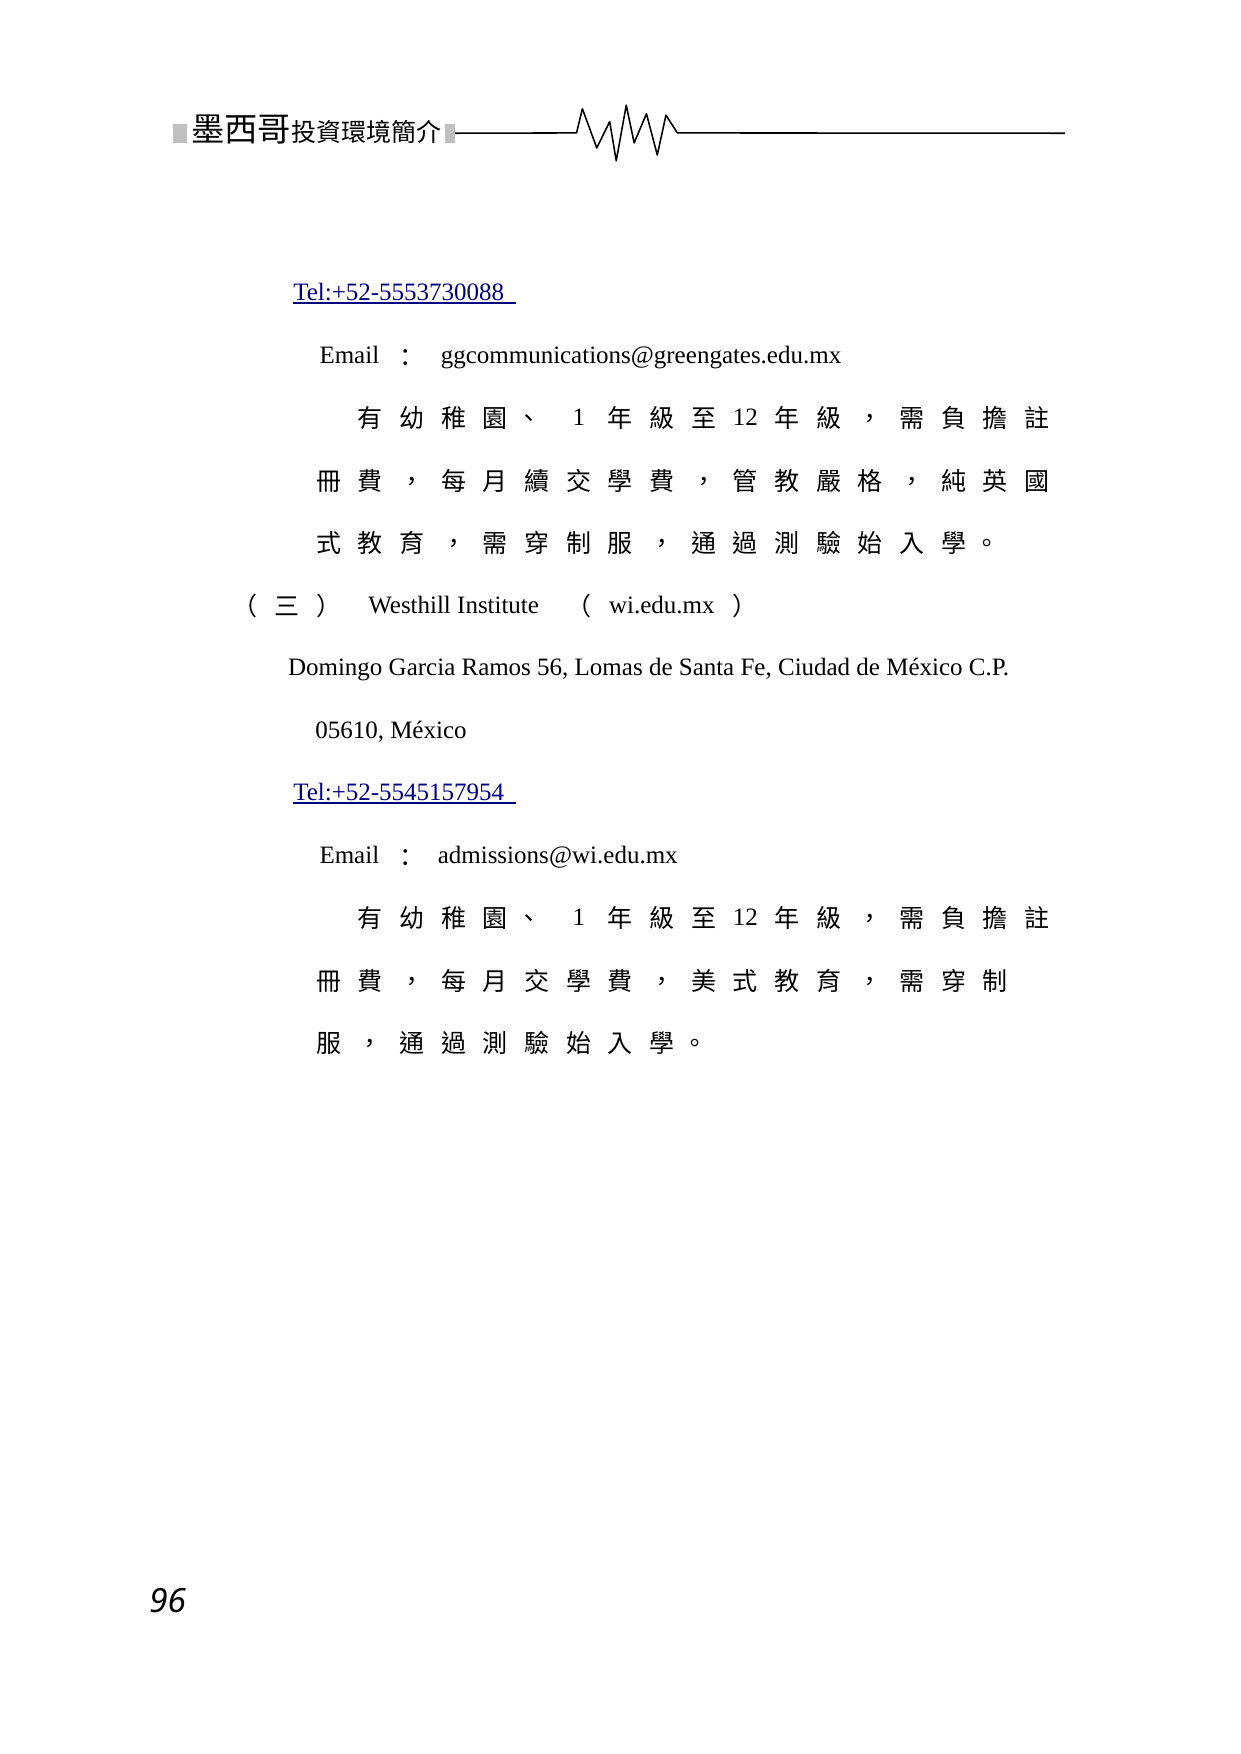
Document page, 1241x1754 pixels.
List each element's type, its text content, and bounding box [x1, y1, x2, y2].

text Email：ggcommunications@greengates.edu.mx [280, 313, 1058, 375]
text Domingo Garcia Ramos 56, Lomas de Santa Fe, Ciudad de México C.P. 05610, México [207, 625, 1058, 750]
text Tel:+52-5545157954 [207, 750, 1058, 813]
text 有幼稚園、1年級至12年級，需負擔註冊費，每月交學費，美式教育，需穿制服，通過測驗始入學。 [281, 875, 1058, 1063]
text Tel:+52-5553730088 [207, 250, 1058, 313]
text 有幼稚園、1年級至12年級，需負擔註冊費，每月續交學費，管教嚴格，純英國式教育，需穿制服，通過測驗始入學。 [281, 375, 1058, 563]
text Email：admissions@wi.edu.mx [280, 813, 1058, 875]
text （三）Westhill Institute（wi.edu.mx） [207, 563, 1058, 625]
